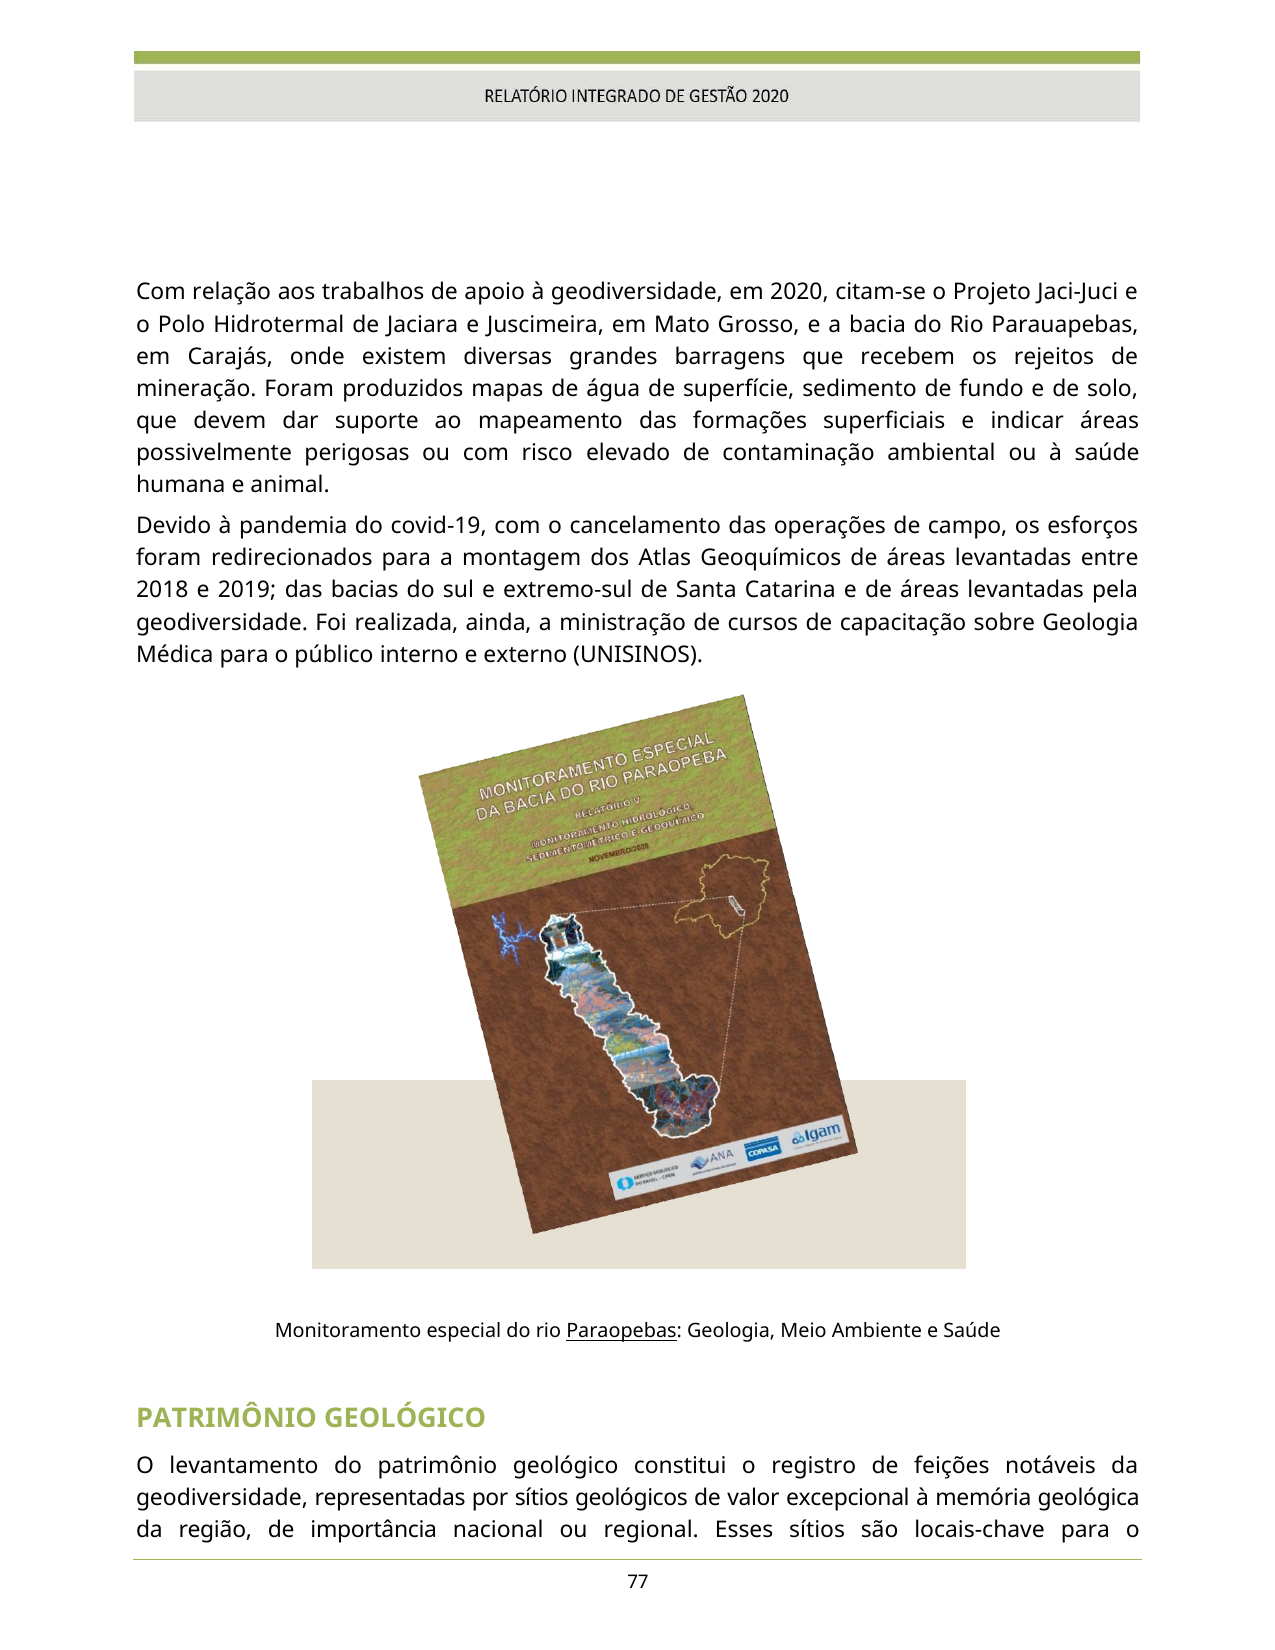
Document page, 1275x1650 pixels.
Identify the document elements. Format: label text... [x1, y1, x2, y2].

text Com relação aos trabalhos de apoio à geodiversidade, em 2020, citam-se o Projeto Jaci-Juci e o Polo Hidrotermal de Jaciara e Juscimeira, em Mato Grosso, e a bacia do Rio Parauapebas, em Carajás, onde existem diversas grandes barragens que recebem os rejeitos de mineração. Foram produzidos mapas de água de superfície, sedimento de fundo e de solo, que devem dar suporte ao mapeamento das formações superficiais e indicar áreas possivelmente perigosas ou com risco elevado de contaminação ambiental ou à saúde humana e animal. [136, 275, 1139, 500]
text Devido à pandemia do covid-19, com o cancelamento das operações de campo, os esforços foram redirecionados para a montagem dos Atlas Geoquímicos de áreas levantadas entre 2018 e 2019; das bacias do sul e extremo-sul de Santa Catarina e de áreas levantadas pela geodiversidade. Foi realizada, ainda, a ministração de cursos de capacitação sobre Geologia Médica para o público interno e externo (UNISINOS). [136, 509, 1139, 669]
text O levantamento do patrimônio geológico constitui o registro de feições notáveis da geodiversidade, representadas por sítios geológicos de valor excepcional à memória geológica da região, de importância nacional ou regional. Esses sítios são locais-chave para o [136, 1449, 1140, 1544]
subtitle PATRIMÔNIO GEOLÓGICO [136, 1398, 1202, 1435]
text Monitoramento especial do rio Paraopebas: Geologia, Meio Ambiente e Saúde [251, 1317, 1024, 1344]
